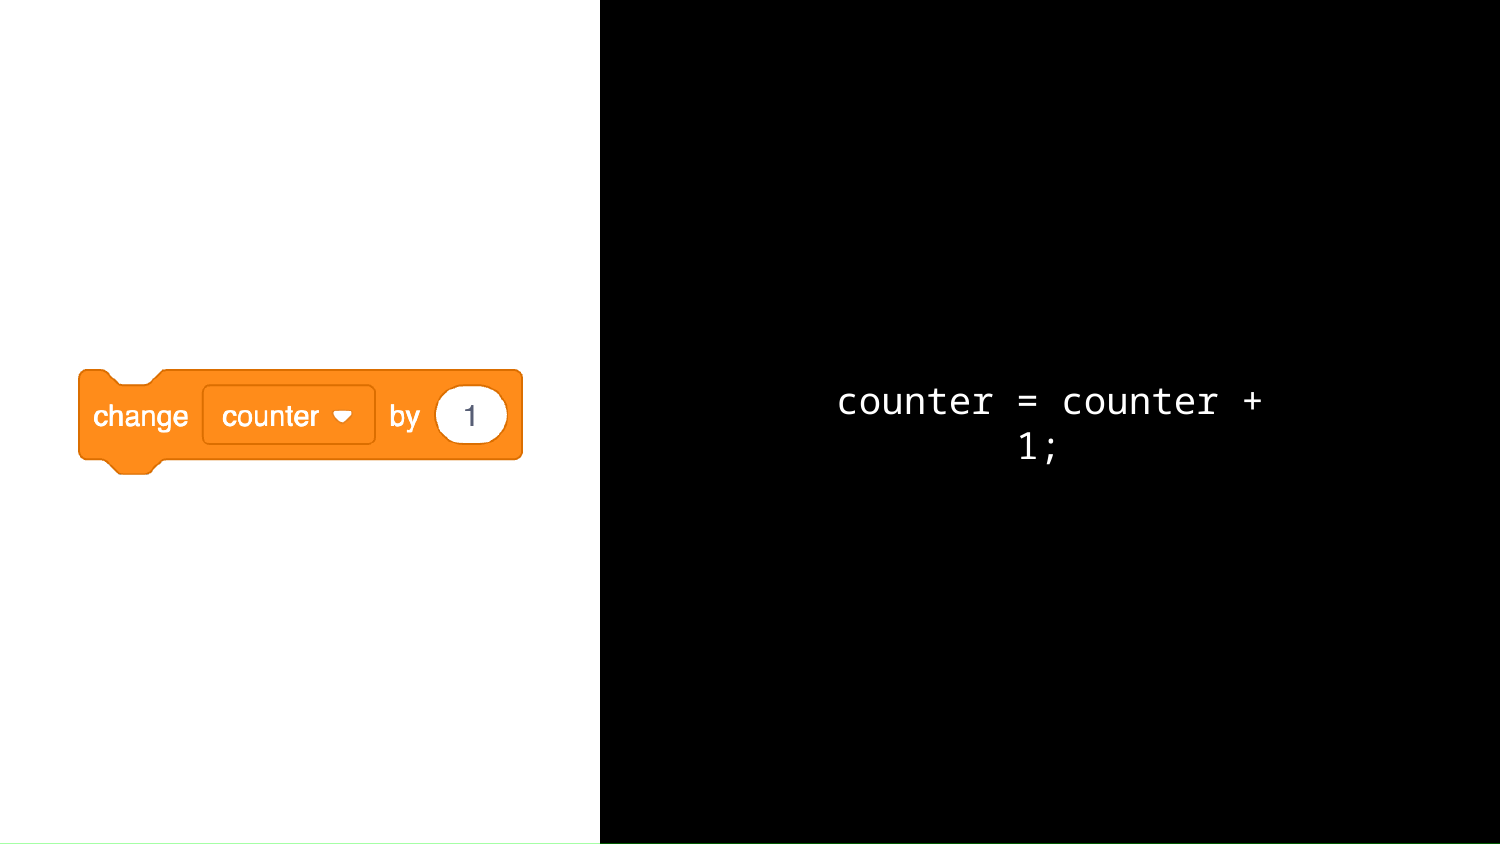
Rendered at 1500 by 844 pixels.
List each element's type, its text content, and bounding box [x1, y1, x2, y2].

text_box [0, 0, 1500, 844]
picture [75, 368, 525, 475]
text_box counter = counter + 1;; [778, 321, 1322, 523]
